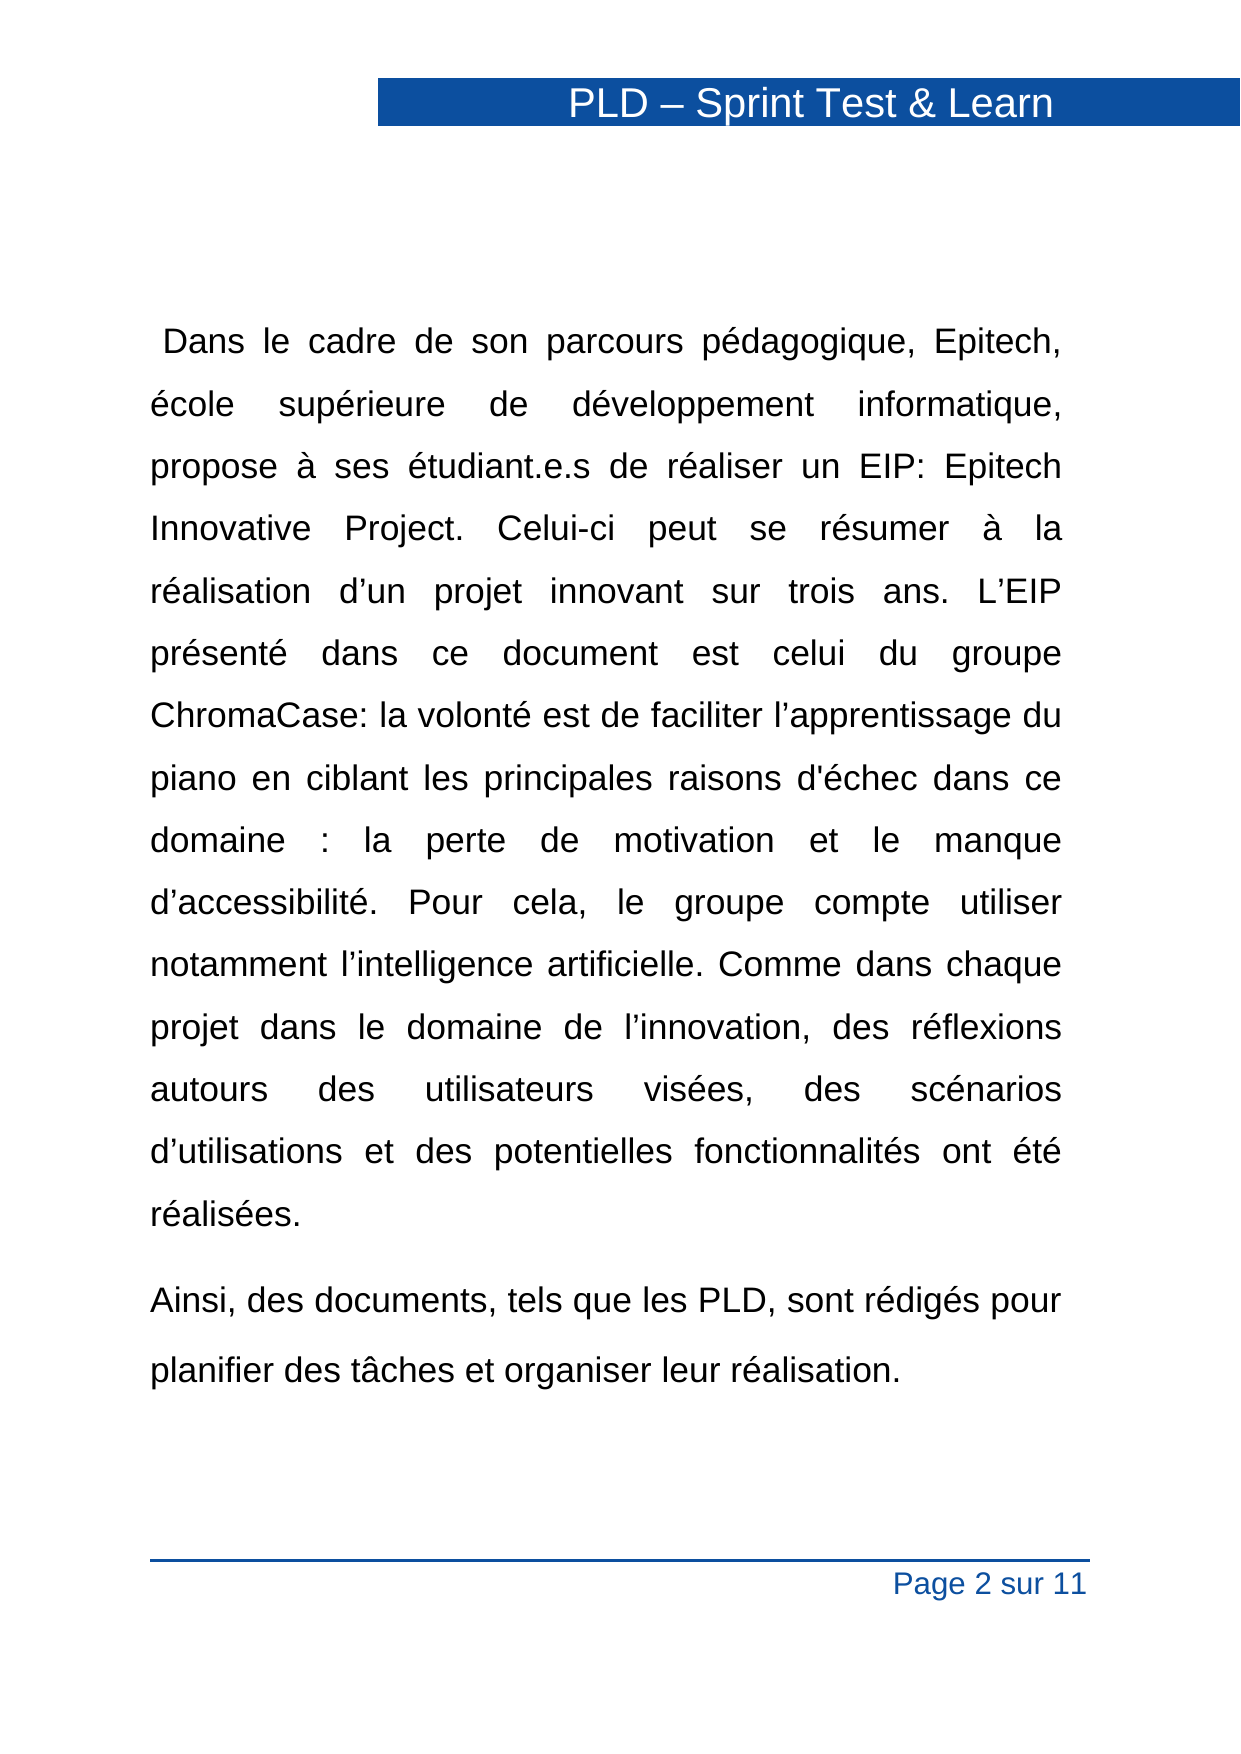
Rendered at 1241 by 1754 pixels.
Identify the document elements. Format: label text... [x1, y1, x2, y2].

text Dans le cadre de son parcours pédagogique, Epitech, école supérieure de développement informatique, propose à ses étudiant.e.s de réaliser un EIP: Epitech Innovative Project. Celui-ci peut se résumer à la réalisation d’un projet innovant sur trois ans. L’EIP présenté dans ce document est celui du groupe ChromaCase: la volonté est de faciliter l’apprentissage du piano en ciblant les principales raisons d'échec dans ce domaine : la perte de motivation et le manque d’accessibilité. Pour cela, le groupe compte utiliser notamment l’intelligence artificielle. Comme dans chaque projet dans le domaine de l’innovation, des réflexions autours des utilisateurs visées, des scénarios d’utilisations et des potentielles fonctionnalités ont été réalisées. [150, 321, 1063, 1233]
text Ainsi, des documents, tels que les PLD, sont rédigés pour planifier des tâches et organiser leur réalisation. [150, 1279, 1063, 1389]
